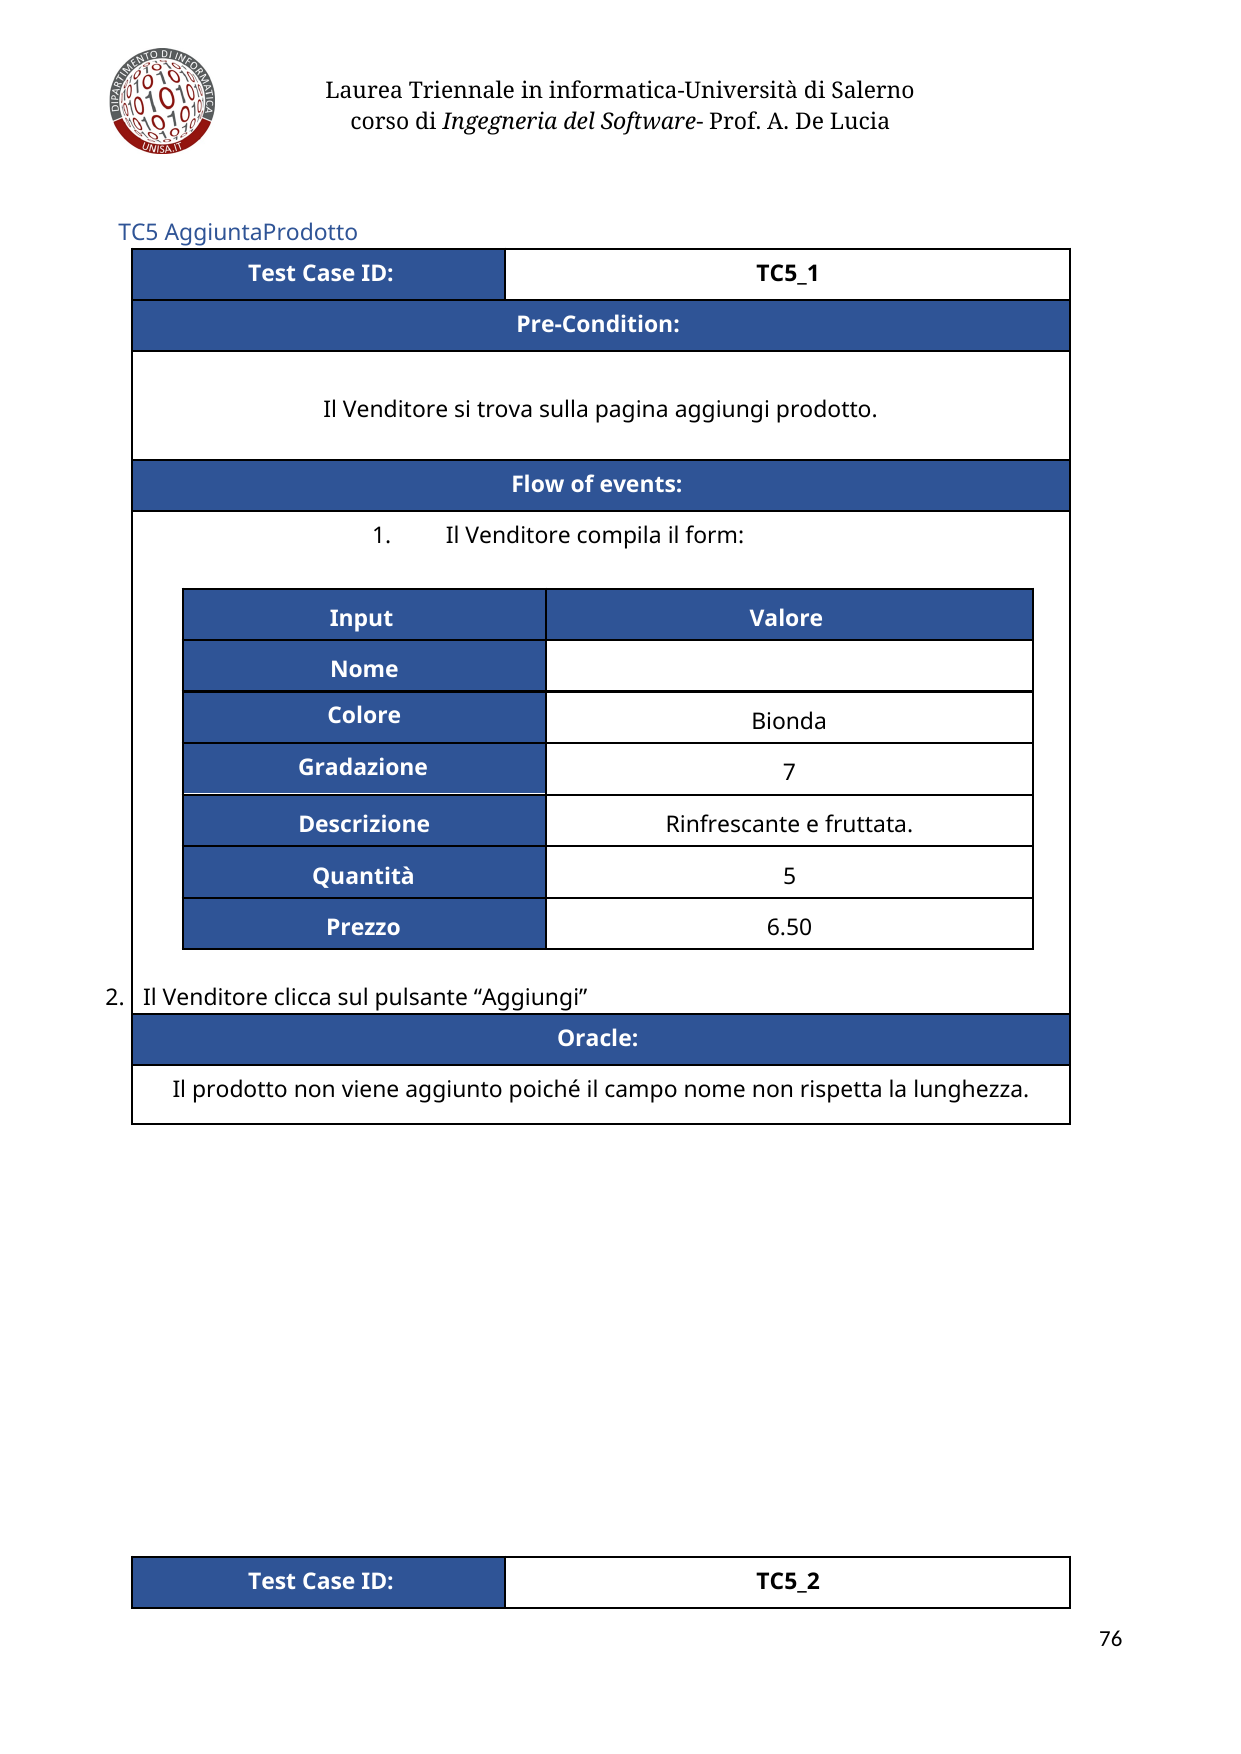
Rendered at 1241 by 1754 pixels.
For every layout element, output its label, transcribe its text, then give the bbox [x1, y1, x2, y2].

table_header Test Case ID: [133, 1558, 504, 1607]
table_cell Descrizione [184, 796, 545, 845]
table_cell Il Venditore compila il form: Il Venditore clicca sul pulsante “Aggiungi” [133, 512, 1069, 1013]
table_header TC5_1 [506, 250, 1069, 299]
table_header Valore [547, 590, 1032, 639]
table_cell 5 [547, 847, 1032, 897]
table_cell Colore [184, 693, 545, 742]
table_cell Gradazione [184, 744, 545, 793]
table_cell 7 [547, 744, 1032, 793]
table_cell Bionda [547, 693, 1032, 742]
table_cell Quantità [184, 847, 545, 897]
table_header Input [184, 590, 545, 639]
table_cell Il Venditore si trova sulla pagina aggiungi prodotto. [133, 352, 1069, 459]
table_header Test Case ID: [133, 250, 504, 299]
table_cell Prezzo [184, 899, 545, 948]
table_cell Oracle: [133, 1015, 1069, 1064]
table_cell Nome [184, 641, 545, 690]
table_cell Il prodotto non viene aggiunto poiché il campo nome non rispetta la lunghezza. [133, 1066, 1069, 1122]
subtitle TC5 AggiuntaProdotto [118, 216, 1122, 248]
table_cell 6.50 [547, 899, 1032, 948]
table_cell [547, 641, 1032, 690]
table_cell Pre-Condition: [133, 301, 1069, 350]
table_cell Rinfrescante e fruttata. [547, 796, 1032, 845]
table_header TC5_2 [506, 1558, 1069, 1607]
table_cell Flow of events: [133, 461, 1069, 510]
